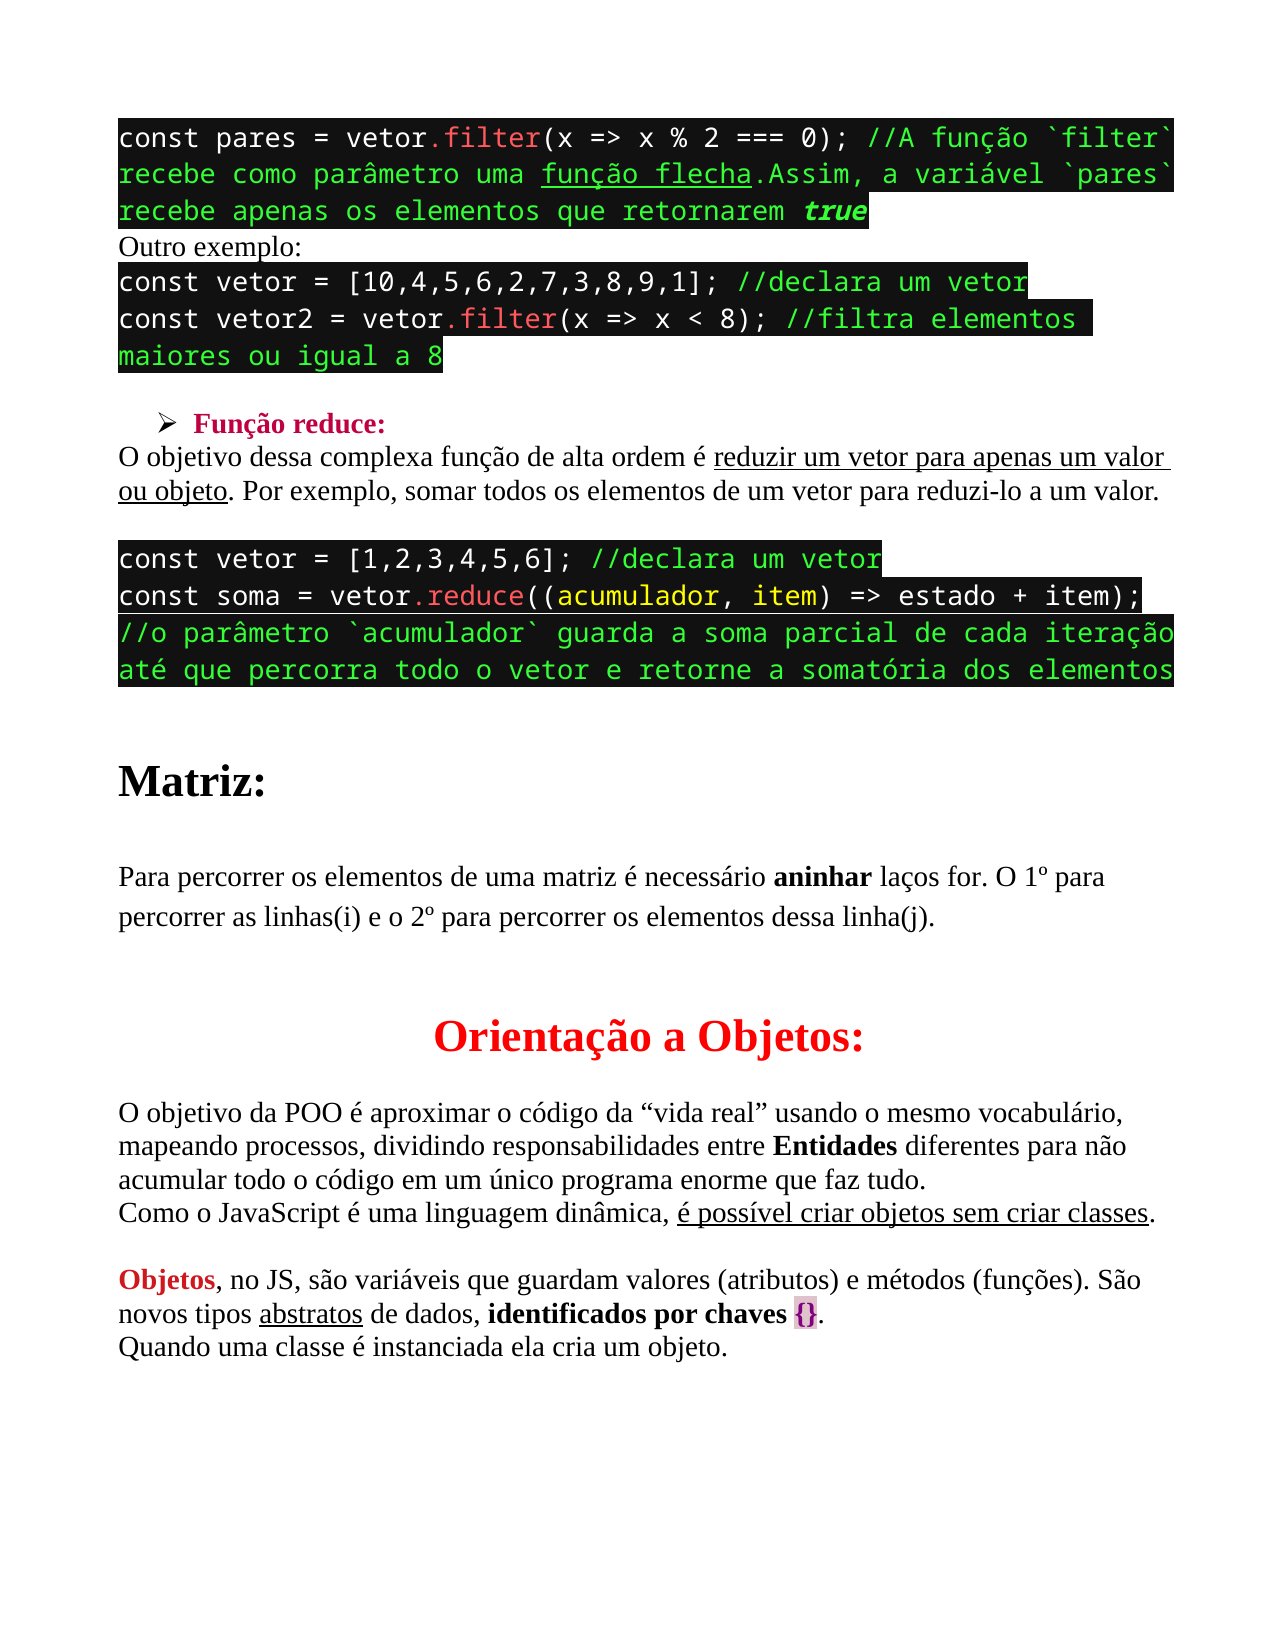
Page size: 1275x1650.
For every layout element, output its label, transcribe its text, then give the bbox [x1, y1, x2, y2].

text //o parâmetro `acumulador` guarda a soma parcial de cada iteração até que percorra todo o vetor e retorne a somatória dos elementos [118, 613, 1181, 687]
text O objetivo dessa complexa função de alta ordem é reduzir um vetor para apenas um valor ou objeto. Por exemplo, somar todos os elementos de um vetor para reduzi-lo a um valor. [118, 439, 1181, 507]
text Objetos, no JS, são variáveis que guardam valores (atributos) e métodos (funções). São novos tipos abstratos de dados, identificados por chaves {}. [118, 1262, 1204, 1329]
text Matriz: [118, 753, 1181, 806]
text const vetor = [10,4,5,6,2,7,3,8,9,1]; //declara um vetor const vetor2 = vetor.filter(x => x < 8); //filtra elementos maiores ou igual a 8 [118, 262, 1181, 373]
text O objetivo da POO é aproximar o código da “vida real” usando o mesmo vocabulário, mapeando processos, dividindo responsabilidades entre Entidades diferentes para não acumular todo o código em um único programa enorme que faz tudo. [118, 1095, 1181, 1195]
text Como o JavaScript é uma linguagem dinâmica, é possível criar objetos sem criar classes. [118, 1195, 1181, 1229]
text Quando uma classe é instanciada ela cria um objeto. [118, 1329, 1204, 1363]
text Orientação a Objetos: [118, 1008, 1181, 1061]
text Outro exemplo: [118, 229, 1181, 262]
text const soma = vetor.reduce((acumulador, item) => estado + item); [118, 577, 1234, 613]
list Função reduce: [156, 406, 1181, 439]
text const pares = vetor.filter(x => x % 2 === 0); //A função `filter` recebe como parâmetro uma função flecha.Assim, a variável `pares` recebe apenas os elementos que retornarem true [118, 118, 1181, 229]
text Para percorrer os elementos de uma matriz é necessário aninhar laços for. O 1º para percorrer as linhas(i) e o 2º para percorrer os elementos dessa linha(j). [118, 859, 1181, 932]
text const vetor = [1,2,3,4,5,6]; //declara um vetor [118, 540, 1181, 577]
